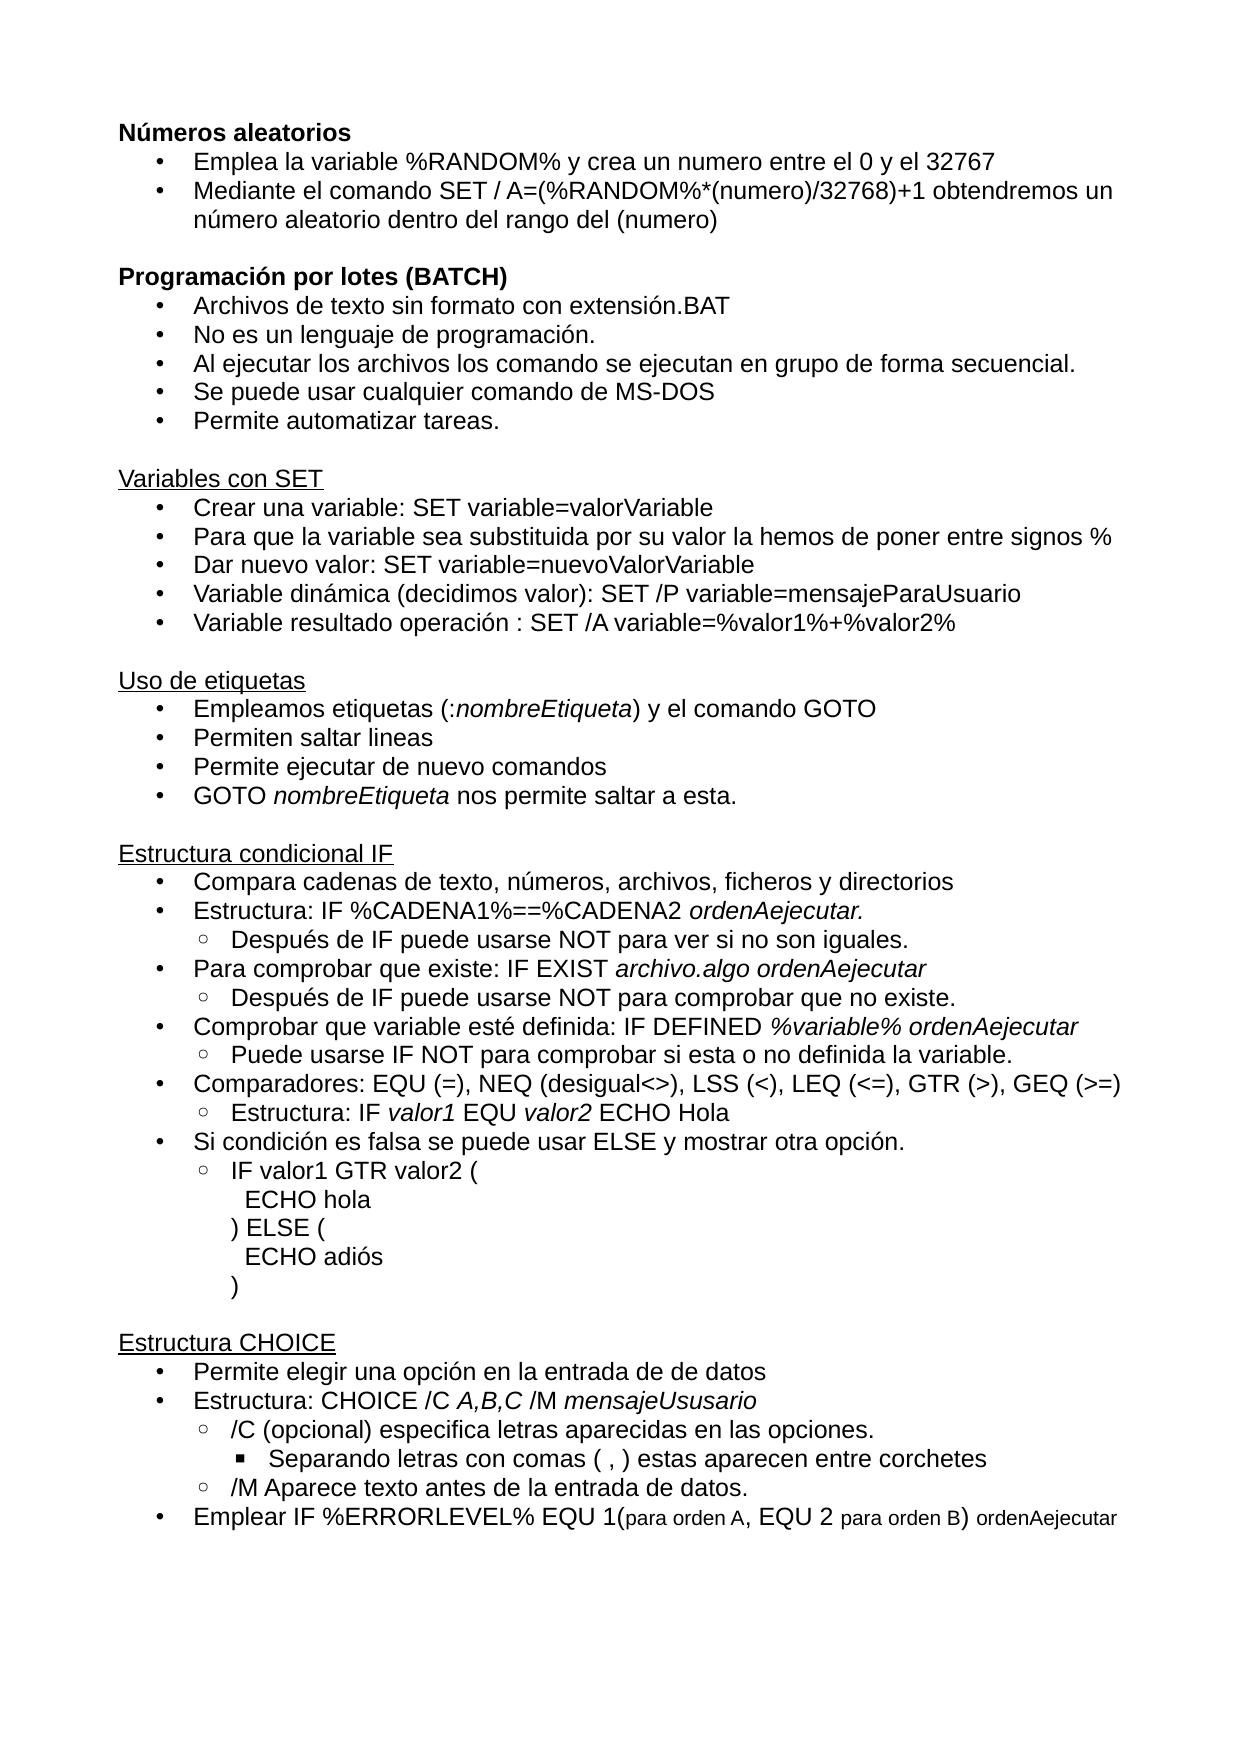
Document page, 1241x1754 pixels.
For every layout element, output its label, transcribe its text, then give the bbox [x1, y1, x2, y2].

text Estructura condicional IF [118, 838, 1122, 867]
list Permiten saltar lineas [156, 723, 1122, 752]
list GOTO nombreEtiqueta nos permite saltar a esta. [156, 781, 1122, 810]
list Para que la variable sea substituida por su valor la hemos de poner entre signos % [156, 521, 1122, 550]
list ) [193, 1271, 1122, 1300]
list Al ejecutar los archivos los comando se ejecutan en grupo de forma secuencial. [156, 348, 1122, 377]
list Variable resultado operación : SET /A variable=%valor1%+%valor2% [156, 608, 1122, 637]
list /M Aparece texto antes de la entrada de datos. [193, 1473, 1122, 1501]
text Números aleatorios [118, 118, 1122, 147]
list Para comprobar que existe: IF EXIST archivo.algo ordenAejecutar [156, 954, 1122, 983]
text Uso de etiquetas [118, 666, 1122, 694]
list ) ELSE ( [193, 1213, 1122, 1242]
list ECHO hola [193, 1185, 1122, 1213]
list Dar nuevo valor: SET variable=nuevoValorVariable [156, 550, 1122, 579]
list Estructura: CHOICE /C A,B,C /M mensajeUsusario [156, 1386, 1122, 1415]
list Puede usarse IF NOT para comprobar si esta o no definida la variable. [193, 1040, 1122, 1069]
text Variables con SET [118, 464, 1122, 493]
list Estructura: IF %CADENA1%==%CADENA2 ordenAejecutar. [156, 896, 1122, 925]
list ECHO adiós [193, 1242, 1122, 1271]
list Si condición es falsa se puede usar ELSE y mostrar otra opción. [156, 1127, 1122, 1156]
list Empleamos etiquetas (:nombreEtiqueta) y el comando GOTO [156, 694, 1122, 723]
text Programación por lotes (BATCH) [118, 262, 1122, 291]
list Se puede usar cualquier comando de MS-DOS [156, 377, 1122, 406]
list Después de IF puede usarse NOT para ver si no son iguales. [193, 925, 1122, 954]
list Emplear IF %ERRORLEVEL% EQU 1(para orden A, EQU 2 para orden B) ordenAejecutar [156, 1501, 1122, 1530]
list IF valor1 GTR valor2 ( [193, 1156, 1122, 1185]
list Variable dinámica (decidimos valor): SET /P variable=mensajeParaUsuario [156, 579, 1122, 608]
list Emplea la variable %RANDOM% y crea un numero entre el 0 y el 32767 [156, 147, 1122, 176]
list Después de IF puede usarse NOT para comprobar que no existe. [193, 983, 1122, 1012]
list /C (opcional) especifica letras aparecidas en las opciones. [193, 1415, 1122, 1444]
list Crear una variable: SET variable=valorVariable [156, 493, 1122, 521]
list Permite automatizar tareas. [156, 406, 1122, 435]
list Permite ejecutar de nuevo comandos [156, 752, 1122, 781]
text Estructura CHOICE [118, 1328, 1122, 1357]
list Comparadores: EQU (=), NEQ (desigual<>), LSS (<), LEQ (<=), GTR (>), GEQ (>=) [156, 1069, 1122, 1098]
list Compara cadenas de texto, números, archivos, ficheros y directorios [156, 867, 1122, 896]
list No es un lenguaje de programación. [156, 320, 1122, 348]
list Mediante el comando SET / A=(%RANDOM%*(numero)/32768)+1 obtendremos un número aleatorio dentro del rango del (numero) [156, 176, 1122, 233]
list Estructura: IF valor1 EQU valor2 ECHO Hola [193, 1098, 1122, 1127]
list Comprobar que variable esté definida: IF DEFINED %variable% ordenAejecutar [156, 1012, 1122, 1040]
list Separando letras con comas ( , ) estas aparecen entre corchetes [231, 1444, 1122, 1473]
list Archivos de texto sin formato con extensión.BAT [156, 291, 1122, 320]
list Permite elegir una opción en la entrada de de datos [156, 1357, 1122, 1386]
